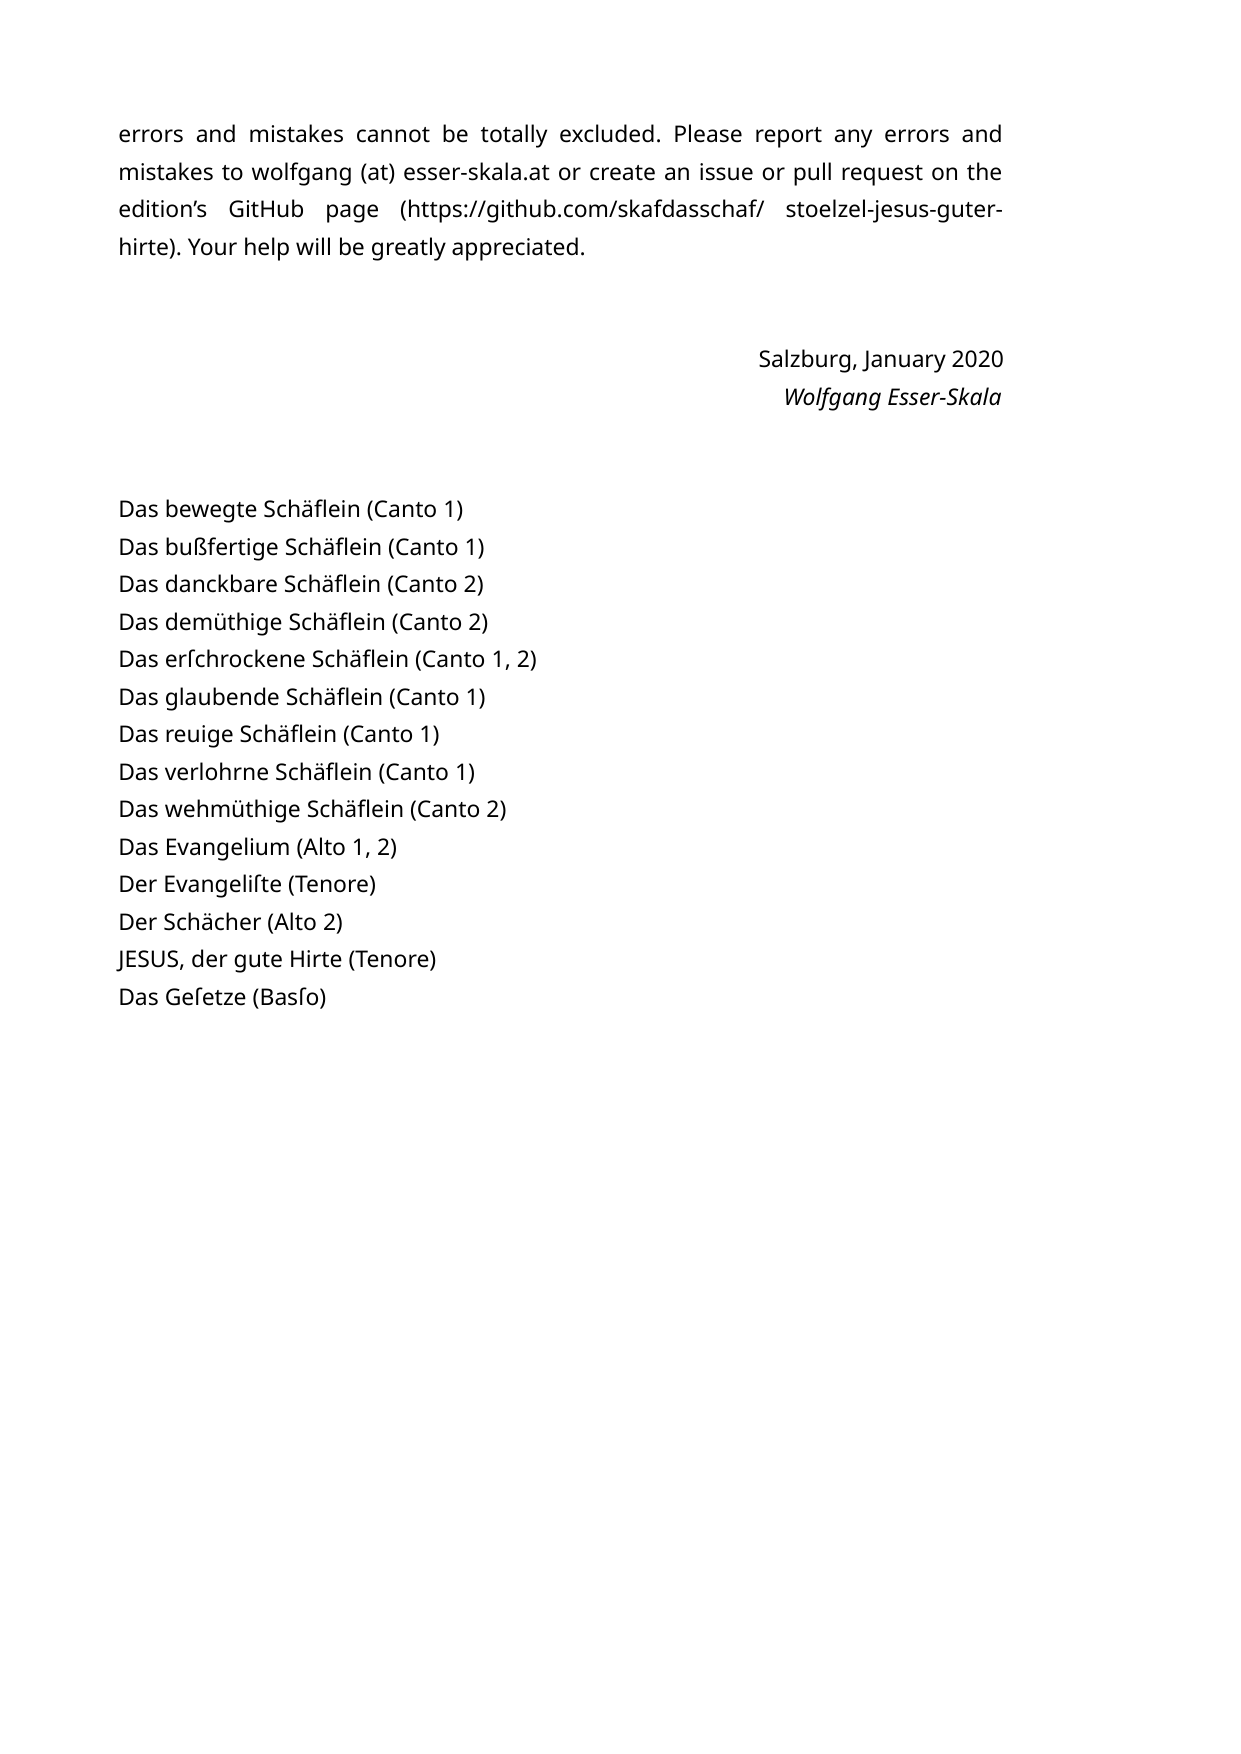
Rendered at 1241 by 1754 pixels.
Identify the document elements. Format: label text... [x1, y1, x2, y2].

text Das bewegte Schäflein (Canto 1) Das bußfertige Schäflein (Canto 1) Das danckbare Schäflein (Canto 2) Das demüthige Schäflein (Canto 2) Das erſchrockene Schäflein (Canto 1, 2) Das glaubende Schäflein (Canto 1) Das reuige Schäflein (Canto 1) Das verlohrne Schäflein (Canto 1) Das wehmüthige Schäflein (Canto 2) Das Evangelium (Alto 1, 2) Der Evangeliſte (Tenore) Der Schächer (Alto 2) JESUS, der gute Hirte (Tenore) Das Geſetze (Basſo) [118, 493, 1004, 1012]
text Salzburg, January 2020 Wolfgang Esser-Skala [118, 343, 1004, 412]
text errors and mistakes cannot be totally excluded. Please report any errors and mistakes to wolfgang (at) esser-skala.at or create an issue or pull request on the edition’s GitHub page (https://github.com/skafdasschaf/ stoelzel-jesus-guter-hirte). Your help will be greatly appreciated. [118, 118, 1004, 262]
